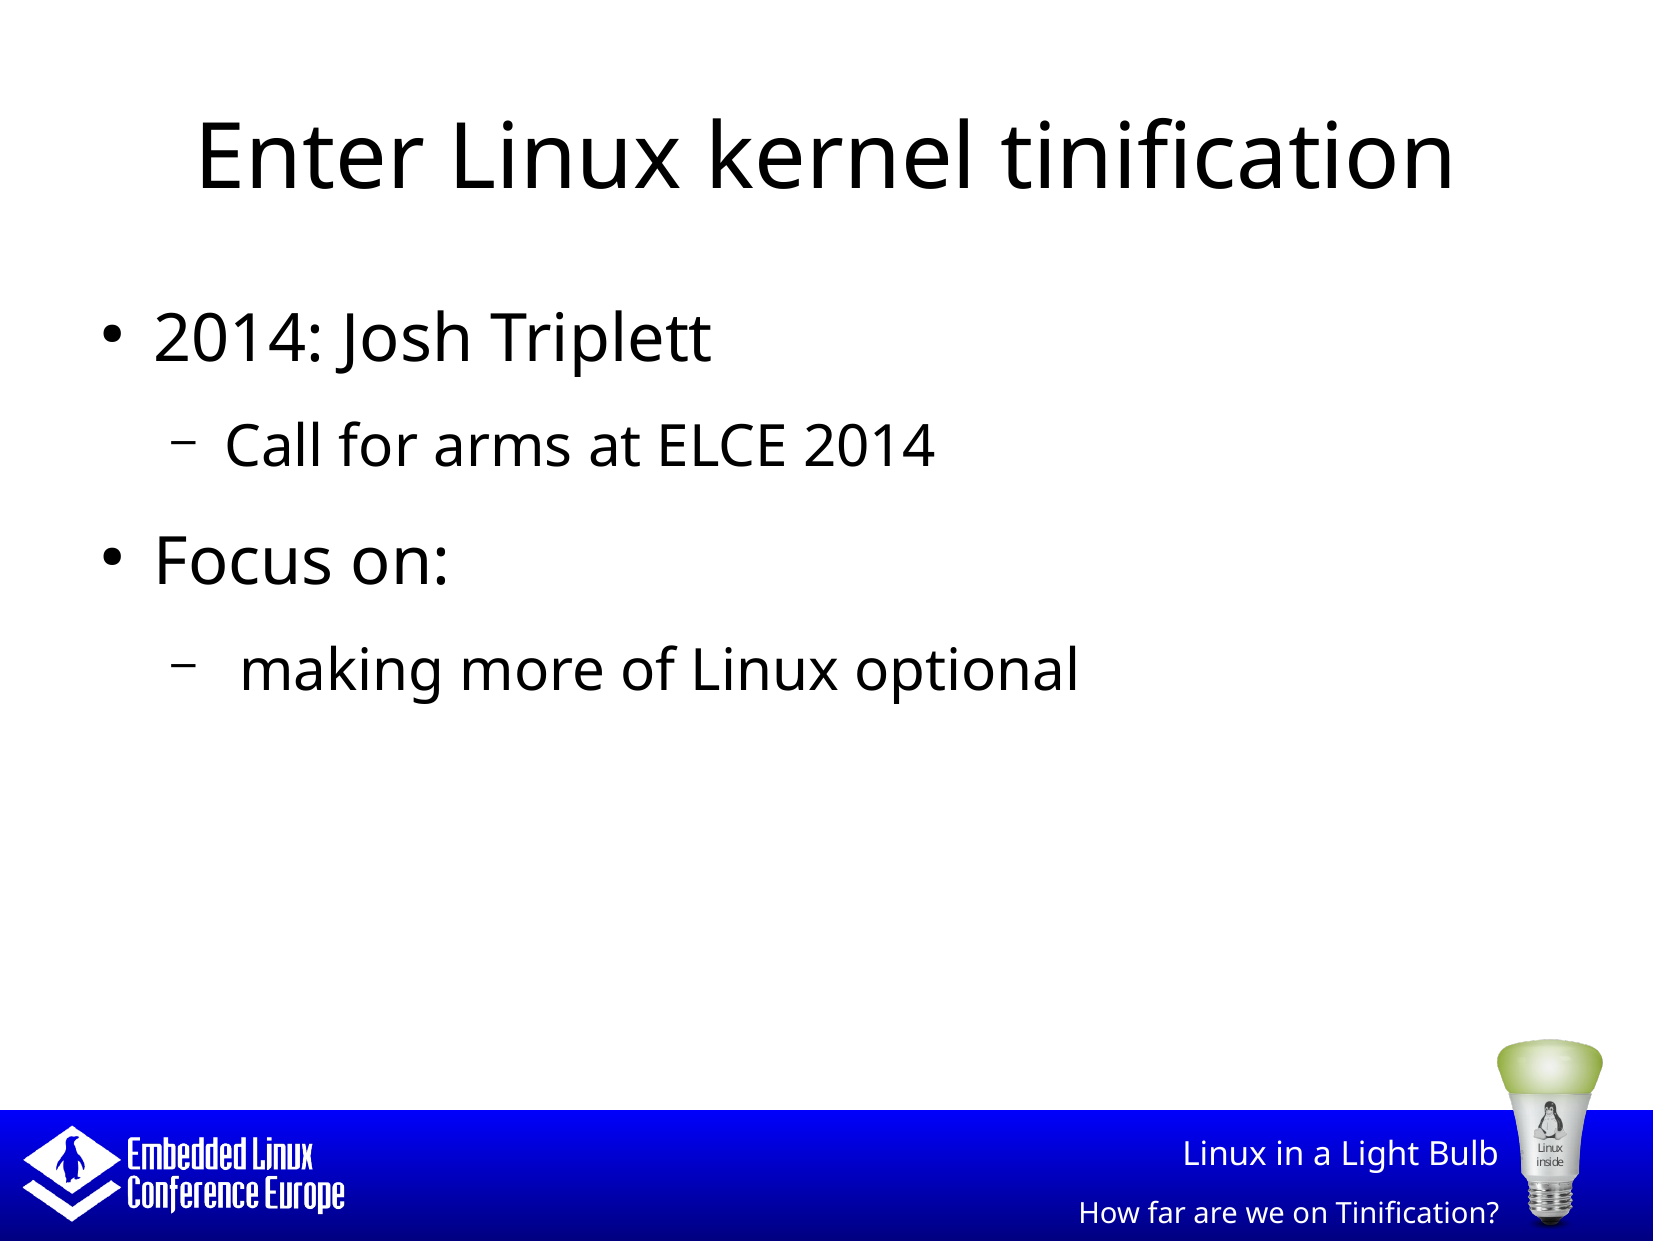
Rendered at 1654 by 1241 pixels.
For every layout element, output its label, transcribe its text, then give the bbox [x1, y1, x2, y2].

list 2014: Josh Triplett Call for arms at ELCE 2014 Focus on: making more of Linux optional [82, 290, 1571, 1010]
picture [18, 1120, 349, 1226]
title Enter Linux kernel tinification [82, 49, 1571, 257]
